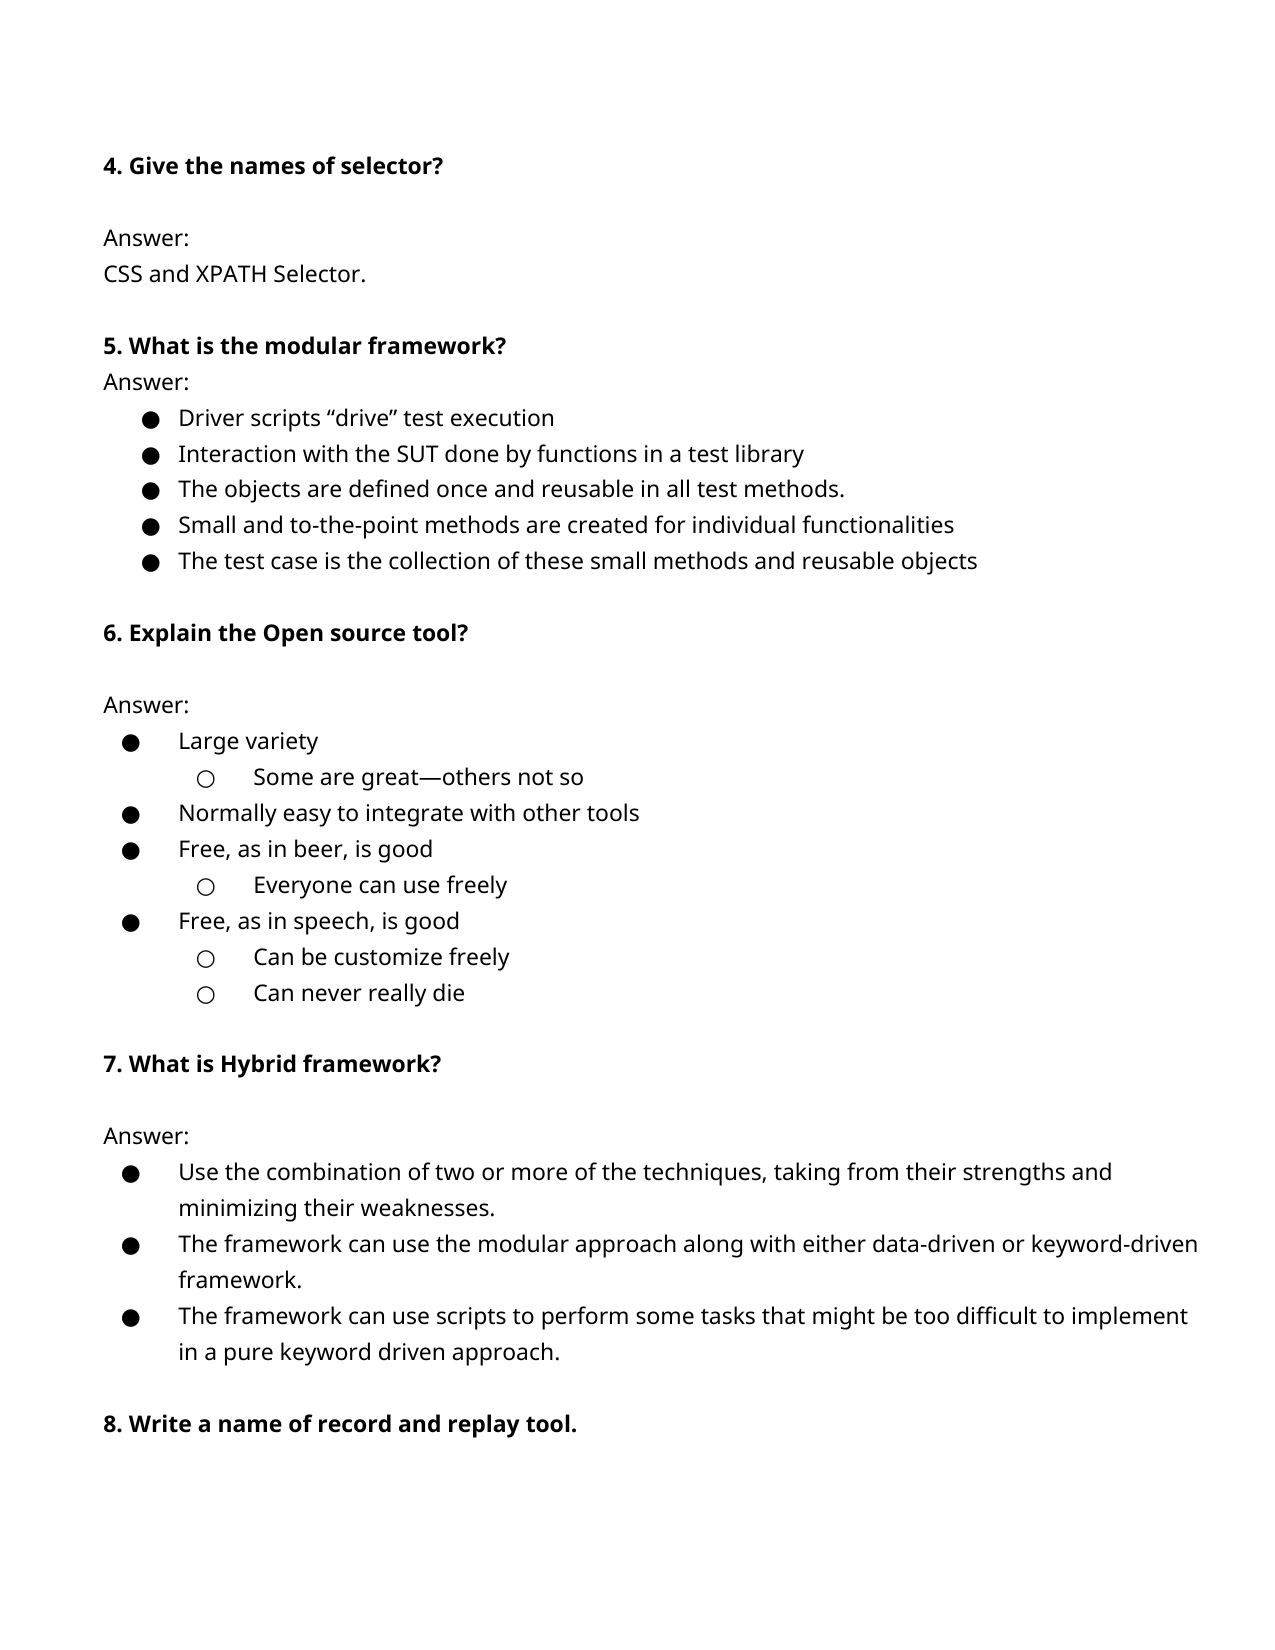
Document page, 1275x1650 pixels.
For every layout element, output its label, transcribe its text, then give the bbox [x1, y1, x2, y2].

text CSS and XPATH Selector. [103, 258, 1200, 289]
list Use the combination of two or more of the techniques, taking from their strengths and minimizing their weaknesses. [141, 1156, 1200, 1223]
list Interaction with the SUT done by functions in a test library [141, 437, 1200, 469]
text 4. Give the names of selector? [103, 150, 1200, 181]
list Large variety [141, 725, 1200, 756]
list The framework can use scripts to perform some tasks that might be too difficult to implement in a pure keyword driven approach. [141, 1300, 1200, 1367]
list Free, as in beer, is good [141, 833, 1200, 864]
text Answer: [103, 689, 1200, 720]
list The objects are defined once and reusable in all test methods. [141, 473, 1200, 505]
list Driver scripts “drive” test execution [141, 402, 1200, 433]
text Answer: [103, 366, 1200, 397]
text 5. What is the modular framework? [103, 330, 1200, 361]
list Small and to-the-point methods are created for individual functionalities [141, 509, 1200, 541]
list Free, as in speech, is good [141, 905, 1200, 936]
list Can never really die [216, 977, 1200, 1008]
list Normally easy to integrate with other tools [141, 797, 1200, 828]
text Answer: [103, 222, 1200, 253]
list The framework can use the modular approach along with either data-driven or keyword-driven framework. [141, 1228, 1200, 1295]
text Answer: [103, 1120, 1200, 1152]
text 8. Write a name of record and replay tool. [103, 1408, 1200, 1439]
text 6. Explain the Open source tool? [103, 617, 1200, 648]
text 7. What is Hybrid framework? [103, 1048, 1200, 1080]
list Everyone can use freely [216, 869, 1200, 900]
list Can be customize freely [216, 941, 1200, 972]
list The test case is the collection of these small methods and reusable objects [141, 545, 1200, 577]
list Some are great—others not so [216, 761, 1200, 792]
